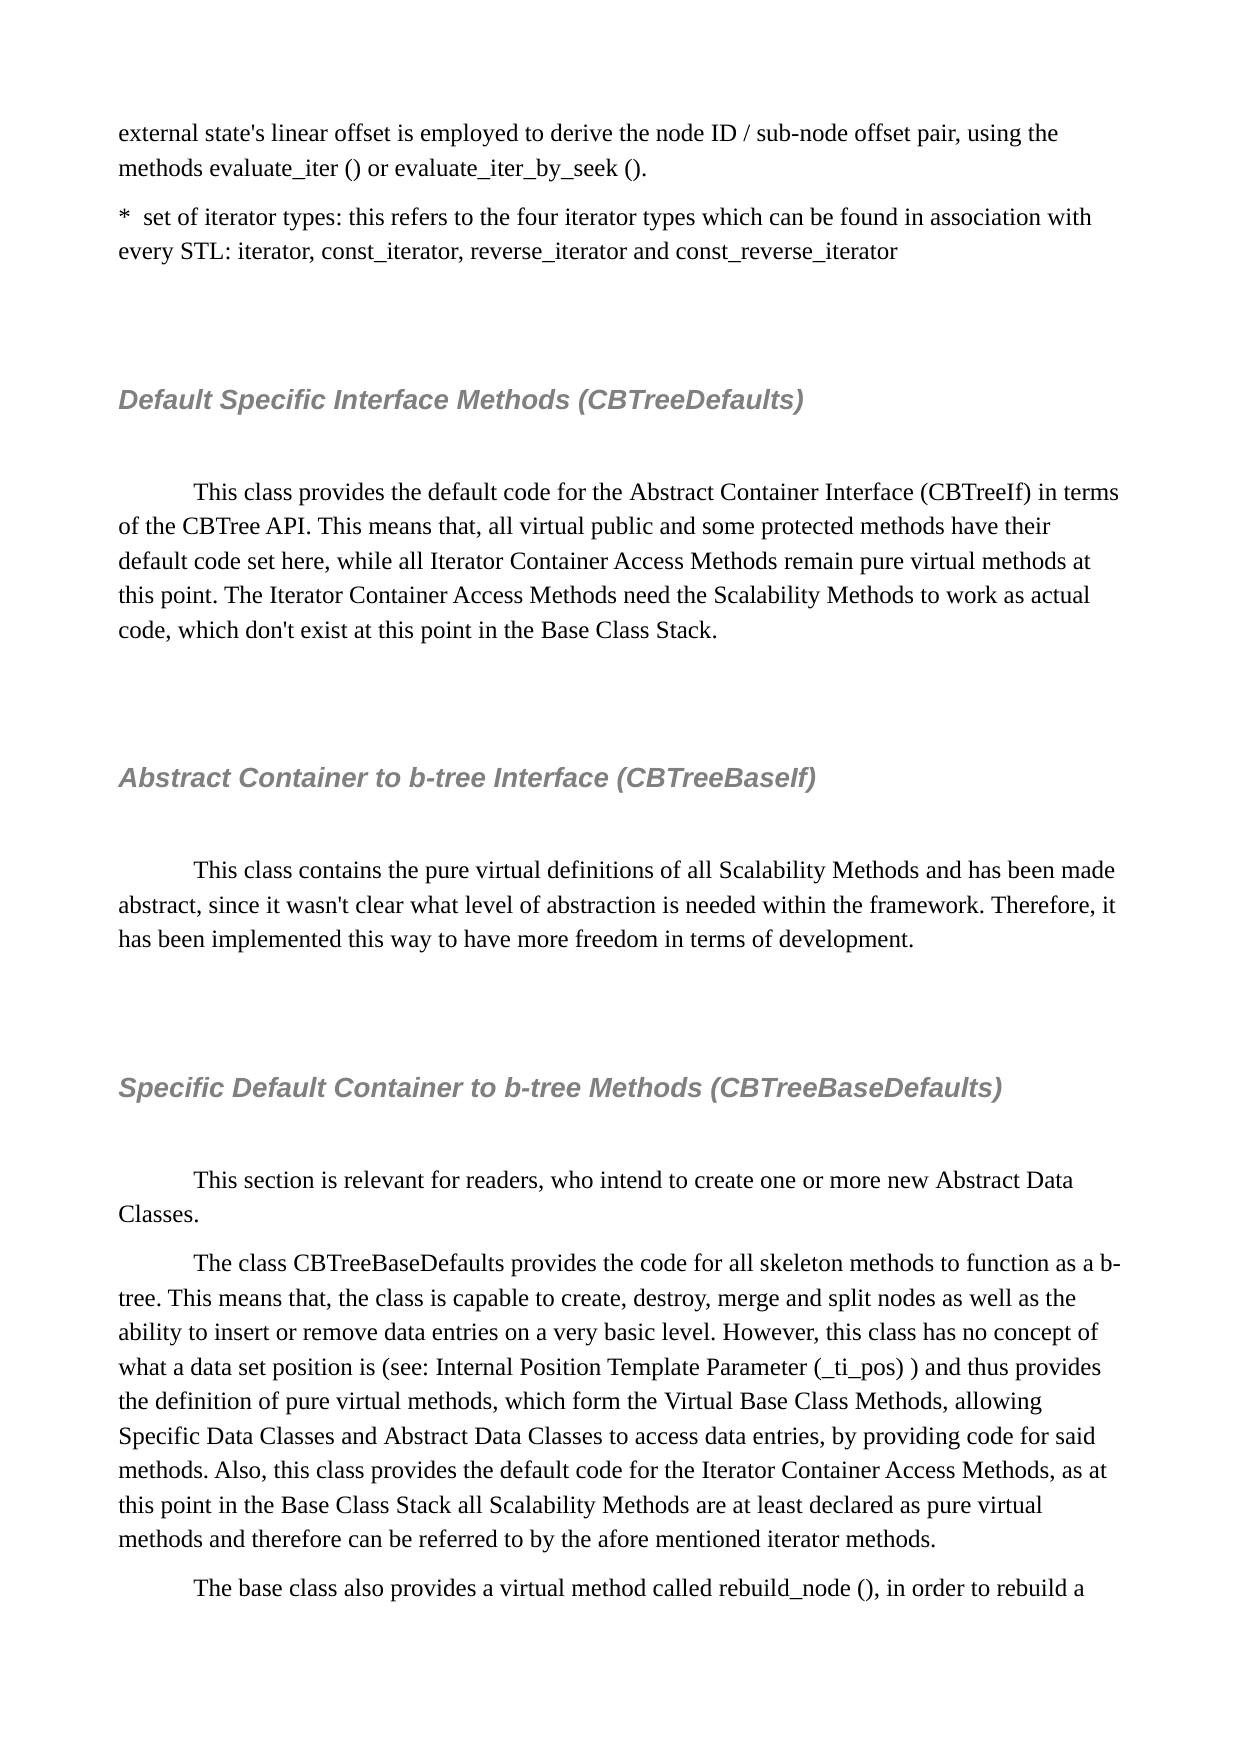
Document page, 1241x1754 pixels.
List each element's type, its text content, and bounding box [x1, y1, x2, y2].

text The base class also provides a virtual method called rebuild_node (), in order to rebuild a [118, 1573, 1122, 1602]
text external state's linear offset is employed to derive the node ID / sub-node offset pair, using the methods evaluate_iter () or evaluate_iter_by_seek (). [118, 118, 1122, 181]
text * set of iterator types: this refers to the four iterator types which can be found in association with every STL: iterator, const_iterator, reverse_iterator and const_reverse_iterator [118, 202, 1122, 265]
text The class CBTreeBaseDefaults provides the code for all skeleton methods to function as a b-tree. This means that, the class is capable to create, destroy, merge and split nodes as well as the ability to insert or remove data entries on a very basic level. However, this class has no concept of what a data set position is (see: Internal Position Template Parameter (_ti_pos) ) and thus provides the definition of pure virtual methods, which form the Virtual Base Class Methods, allowing Specific Data Classes and Abstract Data Classes to access data entries, by providing code for said methods. Also, this class provides the default code for the Iterator Container Access Methods, as at this point in the Base Class Stack all Scalability Methods are at least declared as pure virtual methods and therefore can be referred to by the afore mentioned iterator methods. [118, 1248, 1122, 1553]
subtitle Default Specific Interface Methods (CBTreeDefaults) [118, 383, 1122, 415]
subtitle Abstract Container to b-tree Interface (CBTreeBaseIf) [118, 762, 1122, 794]
text This section is relevant for readers, who intend to create one or more new Abstract Data Classes. [118, 1165, 1122, 1228]
text This class provides the default code for the Abstract Container Interface (CBTreeIf) in terms of the CBTree API. This means that, all virtual public and some protected methods have their default code set here, while all Iterator Container Access Methods remain pure virtual methods at this point. The Iterator Container Access Methods need the Scalability Methods to work as actual code, which don't exist at this point in the Base Class Stack. [118, 477, 1122, 643]
subtitle Specific Default Container to b-tree Methods (CBTreeBaseDefaults) [118, 1071, 1122, 1103]
text This class contains the pure virtual definitions of all Scalability Methods and has been made abstract, since it wasn't clear what level of abstraction is needed within the framework. Therefore, it has been implemented this way to have more freedom in terms of development. [118, 855, 1122, 953]
